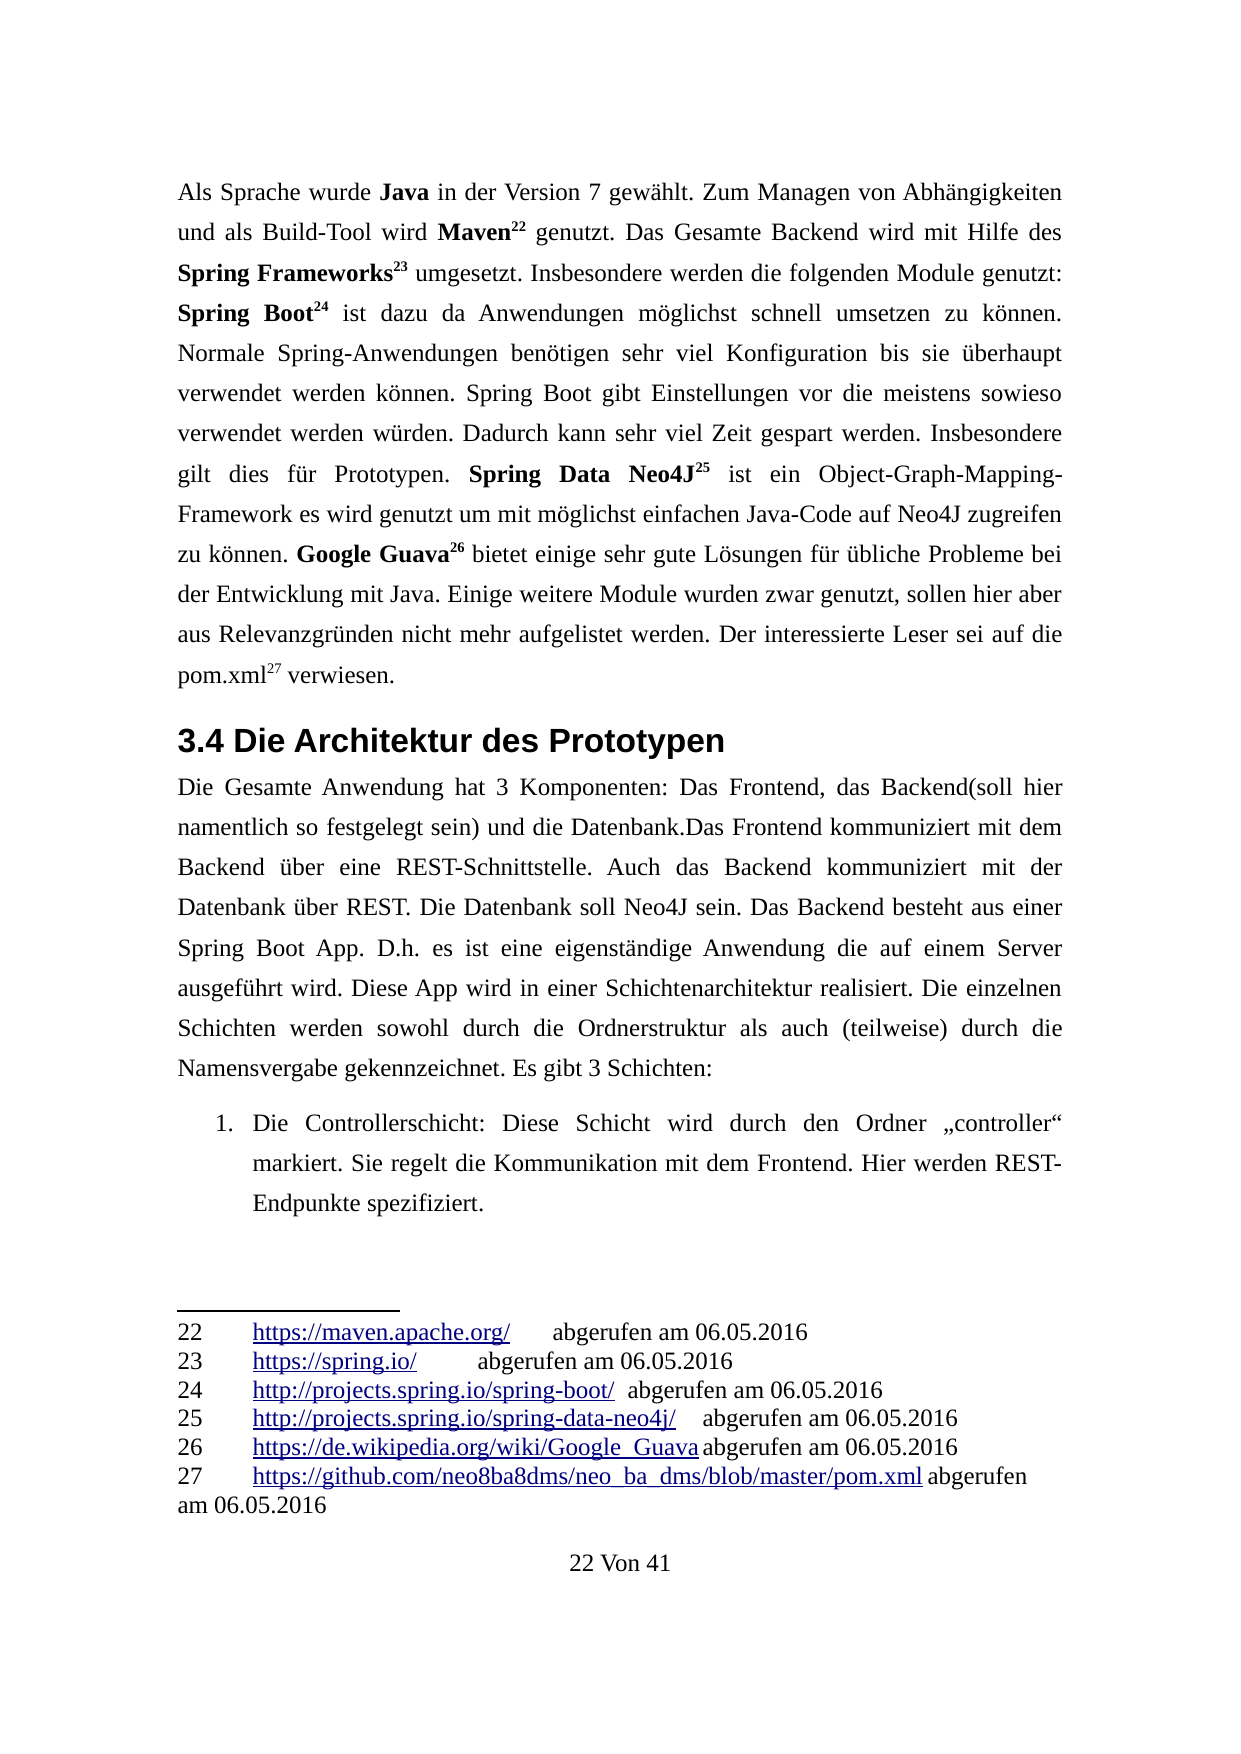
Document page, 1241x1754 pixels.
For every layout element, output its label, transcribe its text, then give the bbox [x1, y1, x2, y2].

subtitle 3.4 Die Architektur des Prototypen [177, 721, 1063, 759]
text http://projects.spring.io/spring-boot/ abgerufen am 06.05.2016 [177, 1375, 1063, 1403]
text https://de.wikipedia.org/wiki/Google_Guava abgerufen am 06.05.2016 [177, 1432, 1063, 1461]
text https://spring.io/ abgerufen am 06.05.2016 [177, 1346, 1063, 1375]
text http://projects.spring.io/spring-data-neo4j/ abgerufen am 06.05.2016 [177, 1403, 1063, 1432]
text https://github.com/neo8ba8dms/neo_ba_dms/blob/master/pom.xml abgerufen am 06.05.2016 [177, 1461, 1063, 1518]
text Als Sprache wurde Java in der Version 7 gewählt. Zum Managen von Abhängigkeiten und als Build-Tool wird Maven genutzt. Das Gesamte Backend wird mit Hilfe des Spring Frameworks umgesetzt. Insbesondere werden die folgenden Module genutzt: Spring Boot ist dazu da Anwendungen möglichst schnell umsetzen zu können. Normale Spring-Anwendungen benötigen sehr viel Konfiguration bis sie überhaupt verwendet werden können. Spring Boot gibt Einstellungen vor die meistens sowieso verwendet werden würden. Dadurch kann sehr viel Zeit gespart werden. Insbesondere gilt dies für Prototypen. Spring Data Neo4J ist ein Object-Graph-Mapping-Framework es wird genutzt um mit möglichst einfachen Java-Code auf Neo4J zugreifen zu können. Google Guava bietet einige sehr gute Lösungen für übliche Probleme bei der Entwicklung mit Java. Einige weitere Module wurden zwar genutzt, sollen hier aber aus Relevanzgründen nicht mehr aufgelistet werden. Der interessierte Leser sei auf die pom.xml verwiesen. [177, 177, 1063, 688]
list Die Controllerschicht: Diese Schicht wird durch den Ordner „controller“ markiert. Sie regelt die Kommunikation mit dem Frontend. Hier werden REST-Endpunkte spezifiziert. [215, 1108, 1063, 1217]
text Die Gesamte Anwendung hat 3 Komponenten: Das Frontend, das Backend(soll hier namentlich so festgelegt sein) und die Datenbank.Das Frontend kommuniziert mit dem Backend über eine REST-Schnittstelle. Auch das Backend kommuniziert mit der Datenbank über REST. Die Datenbank soll Neo4J sein. Das Backend besteht aus einer Spring Boot App. D.h. es ist eine eigenständige Anwendung die auf einem Server ausgeführt wird. Diese App wird in einer Schichtenarchitektur realisiert. Die einzelnen Schichten werden sowohl durch die Ordnerstruktur als auch (teilweise) durch die Namensvergabe gekennzeichnet. Es gibt 3 Schichten: [177, 772, 1063, 1082]
text https://maven.apache.org/ abgerufen am 06.05.2016 [177, 1317, 1063, 1346]
